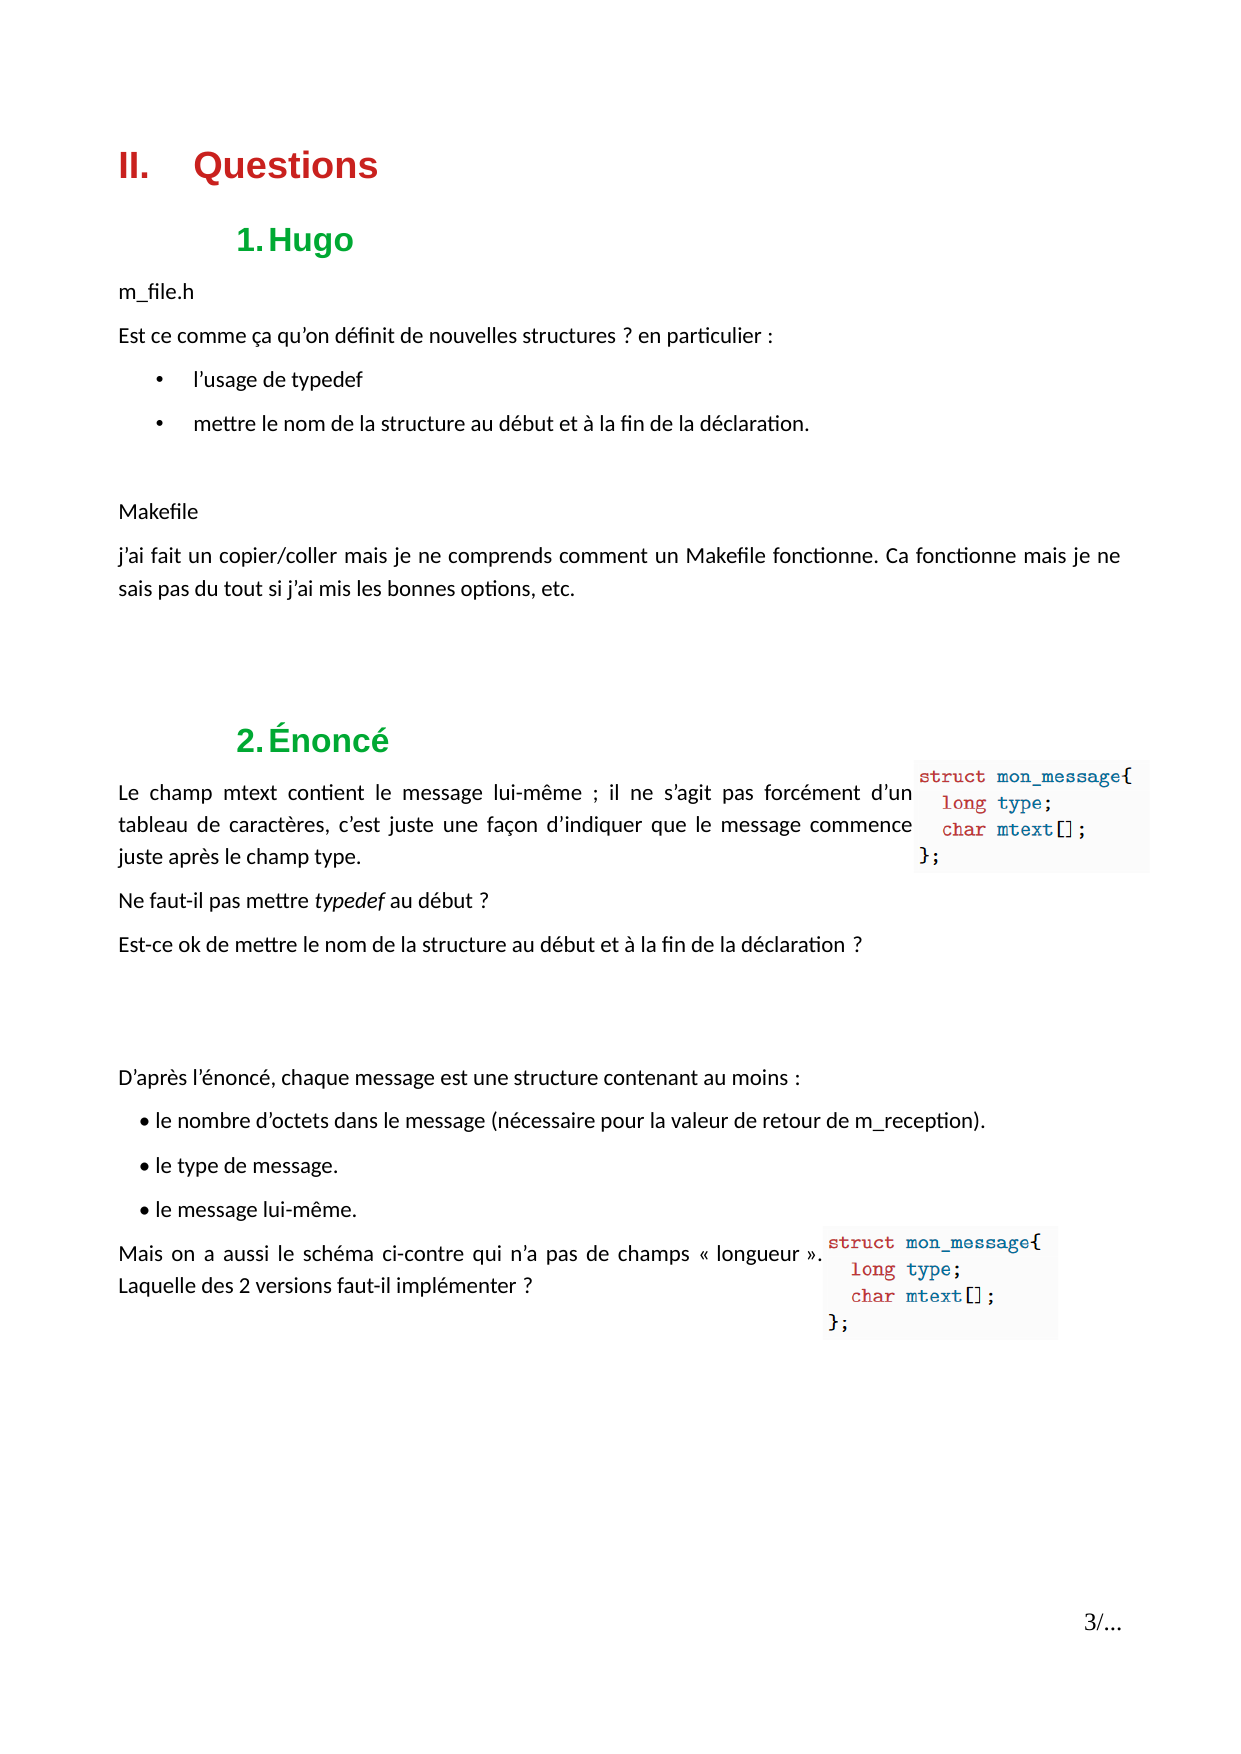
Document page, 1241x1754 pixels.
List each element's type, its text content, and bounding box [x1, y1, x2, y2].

picture [913, 760, 1150, 873]
subtitle Énoncé [236, 721, 1122, 759]
text m_file.h [118, 277, 1122, 305]
text • le nombre d’octets dans le message (nécessaire pour la valeur de retour de m_reception). [118, 1107, 1122, 1135]
text Ne faut-il pas mettre typedef au début ? [118, 886, 1122, 914]
list mettre le nom de la structure au début et à la fin de la déclaration. [156, 409, 1122, 437]
subtitle Hugo [236, 220, 1122, 259]
text [1059, 1239, 1122, 1299]
text Mais on a aussi le schéma ci-contre qui n’a pas de champs « longueur ». Laquelle des 2 versions faut-il implémenter ? [118, 1239, 822, 1299]
text D’après l’énoncé, chaque message est une structure contenant au moins : [118, 1063, 1122, 1091]
picture [822, 1226, 1059, 1340]
text Makefile [118, 497, 1122, 526]
text • le type de message. [118, 1151, 1122, 1179]
text Le champ mtext contient le message lui-même ; il ne s’agit pas forcément d’un tableau de caractères, c’est juste une façon d’indiquer que le message commence juste après le champ type. [118, 778, 913, 870]
list l’usage de typedef [156, 365, 1122, 393]
text • le message lui-même. [118, 1195, 1122, 1223]
text Est ce comme ça qu’on définit de nouvelles structures ? en particulier : [118, 321, 1122, 349]
text j’ai fait un copier/coller mais je ne comprends comment un Makefile fonctionne. Ca fonctionne mais je ne sais pas du tout si j’ai mis les bonnes options, etc. [118, 542, 1122, 602]
text Est-ce ok de mettre le nom de la structure au début et à la fin de la déclaration ? [118, 930, 1122, 958]
subtitle Questions [118, 143, 1122, 187]
